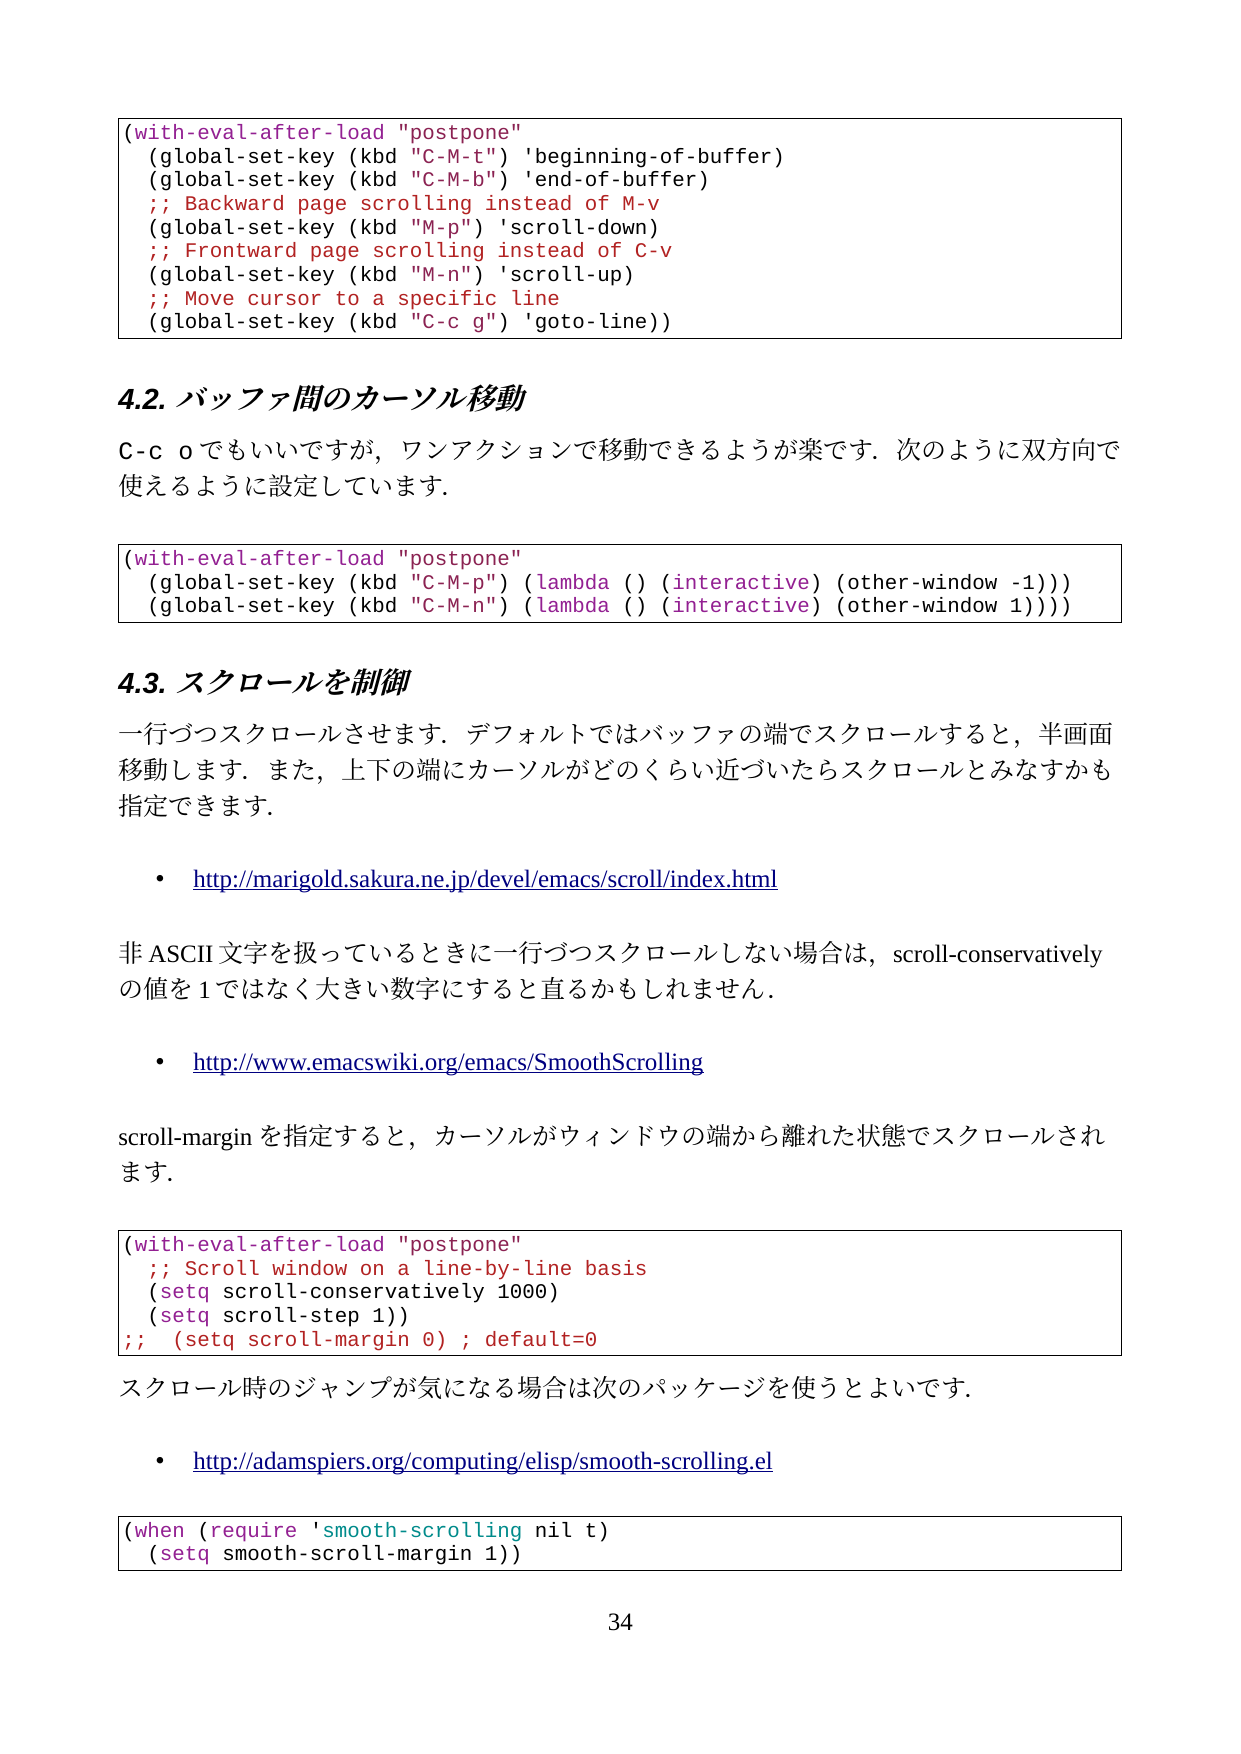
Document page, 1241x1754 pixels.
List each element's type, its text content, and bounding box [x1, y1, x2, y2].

text (when (require 'smooth-scrolling nil t) [119, 1517, 1121, 1539]
text ;; (setq scroll-margin 0) ; default=0 [119, 1324, 1121, 1355]
text 非ASCII文字を扱っているときに一行づつスクロールしない場合は，scroll-conservatively の値を1ではなく大きい数字にすると直るかもしれません． [118, 934, 1122, 1034]
text ;; Backward page scrolling instead of M-v [119, 189, 1121, 213]
list http://marigold.sakura.ne.jp/devel/emacs/scroll/index.html [156, 864, 1122, 921]
text (setq scroll-step 1)) [119, 1301, 1121, 1324]
text (global-set-key (kbd "C-M-t") 'beginning-of-buffer) [119, 142, 1121, 165]
text (global-set-key (kbd "C-M-n") (lambda () (interactive) (other-window 1)))) [119, 591, 1121, 622]
text (global-set-key (kbd "C-M-b") 'end-of-buffer) [119, 165, 1121, 189]
text ;; Frontward page scrolling instead of C-v [119, 236, 1121, 260]
text scroll-margin を指定すると，カーソルがウィンドウの端から離れた状態でスクロールされます． [118, 1117, 1122, 1217]
text (global-set-key (kbd "C-M-p") (lambda () (interactive) (other-window -1))) [119, 568, 1121, 591]
list http://adamspiers.org/computing/elisp/smooth-scrolling.el [156, 1446, 1122, 1503]
text スクロール時のジャンプが気になる場合は次のパッケージを使うとよいです． [118, 1368, 1122, 1433]
text ;; Scroll window on a line-by-line basis [119, 1254, 1121, 1277]
subtitle バッファ間のカーソル移動 [118, 376, 1122, 418]
text (setq scroll-conservatively 1000) [119, 1277, 1121, 1301]
text (global-set-key (kbd "M-p") 'scroll-down) [119, 213, 1121, 236]
text (setq smooth-scroll-margin 1)) [119, 1539, 1121, 1570]
text (with-eval-after-load "postpone" [119, 1231, 1121, 1254]
subtitle スクロールを制御 [118, 660, 1122, 702]
text C-c o でもいいですが，ワンアクションで移動できるようが楽です．次のように双方向で使えるように設定しています． [118, 431, 1122, 532]
text ;; Move cursor to a specific line [119, 284, 1121, 307]
text (global-set-key (kbd "M-n") 'scroll-up) [119, 260, 1121, 284]
list http://www.emacswiki.org/emacs/SmoothScrolling [156, 1047, 1122, 1104]
text 一行づつスクロールさせます．デフォルトではバッファの端でスクロールすると，半画面移動します．また，上下の端にカーソルがどのくらい近づいたらスクロールとみなすかも指定できます． [118, 715, 1122, 851]
text (global-set-key (kbd "C-c g") 'goto-line)) [119, 307, 1121, 338]
text (with-eval-after-load "postpone" [119, 119, 1121, 142]
text (with-eval-after-load "postpone" [119, 545, 1121, 568]
